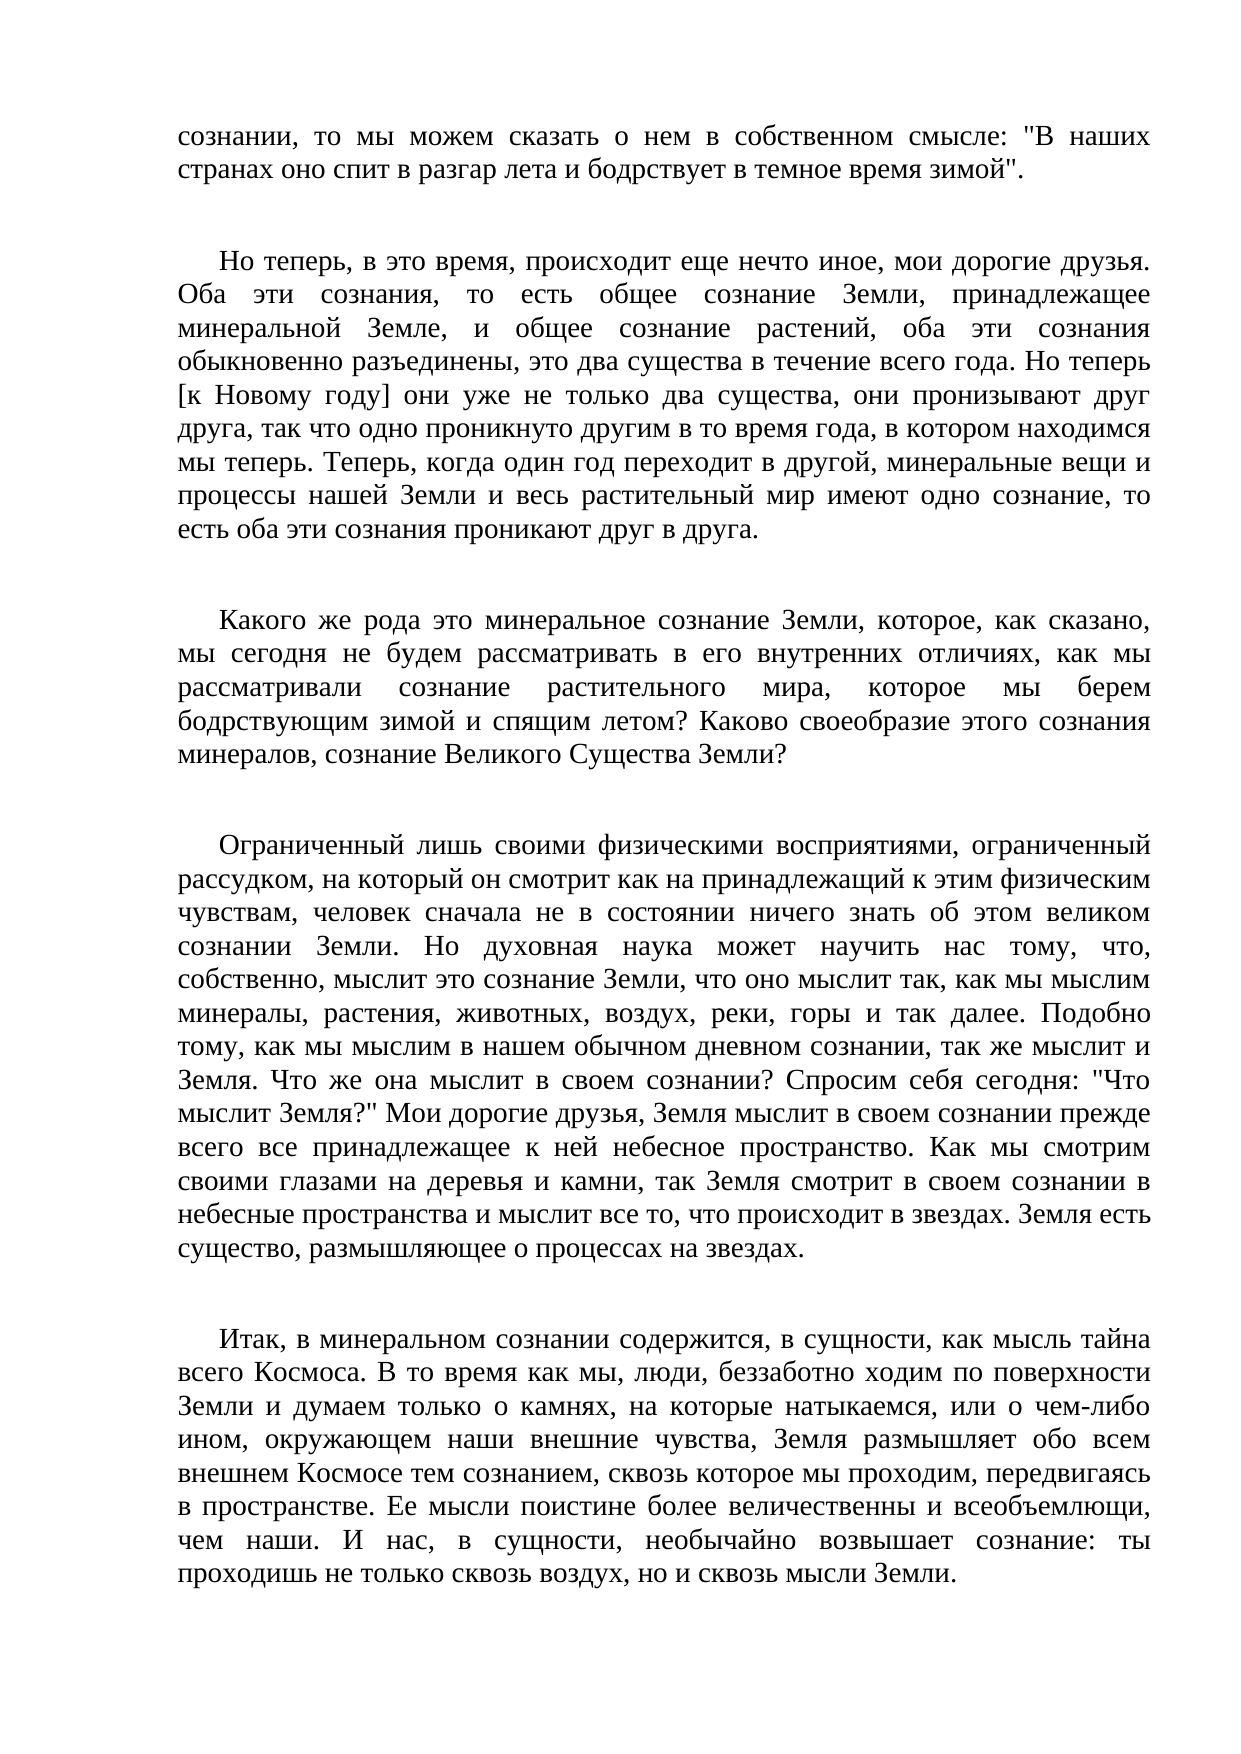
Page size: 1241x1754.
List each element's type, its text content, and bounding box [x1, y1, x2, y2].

text Какого же рода это минеральное сознание Земли, которое, как сказано, мы сегодня не будем рассматривать в его внутренних отличиях, как мы рассматривали сознание растительного мира, которое мы берем бодрствующим зимой и спящим летом? Каково своеобразие этого сознания минералов, сознание Великого Существа Земли? [177, 602, 1152, 770]
text Итак, в минеральном сознании содержится, в сущности, как мысль тайна всего Космоса. В то время как мы, люди, беззаботно ходим по поверхности Земли и думаем только о камнях, на которые натыкаемся, или о чем-либо ином, окружающем наши внешние чувства, Земля размышляет обо всем внешнем Космосе тем сознанием, сквозь которое мы проходим, передвигаясь в пространстве. Ее мысли поистине более величественны и всеобъемлющи, чем наши. И нас, в сущности, необычайно возвышает сознание: ты проходишь не только сквозь воздух, но и сквозь мысли Земли. [177, 1321, 1152, 1589]
text Но теперь, в это время, происходит еще нечто иное, мои дорогие друзья. Оба эти сознания, то есть общее сознание Земли, принадлежащее минеральной Земле, и общее сознание растений, оба эти сознания обыкновенно разъединены, это два существа в течение всего года. Но теперь [к Новому году] они уже не только два существа, они пронизывают друг друга, так что одно проникнуто другим в то время года, в котором находимся мы теперь. Теперь, когда один год переходит в другой, минеральные вещи и процессы нашей Земли и весь растительный мир имеют одно сознание, то есть оба эти сознания проникают друг в друга. [177, 243, 1152, 544]
text сознании, то мы можем сказать о нем в собственном смысле: "В наших странах оно спит в разгар лета и бодрствует в темное время зимой". [177, 118, 1152, 185]
text Ограниченный лишь своими физическими восприятиями, ограниченный рассудком, на который он смотрит как на принадлежащий к этим физическим чувствам, человек сначала не в состоянии ничего знать об этом великом сознании Земли. Но духовная наука может научить нас тому, что, собственно, мыслит это сознание Земли, что оно мыслит так, как мы мыслим минералы, растения, животных, воздух, реки, горы и так далее. Подобно тому, как мы мыслим в нашем обычном дневном сознании, так же мыслит и Земля. Что же она мыслит в своем сознании? Спросим себя сегодня: "Что мыслит Земля?" Мои дорогие друзья, Земля мыслит в своем сознании прежде всего все принадлежащее к ней небесное пространство. Как мы смотрим своими глазами на деревья и камни, так Земля смотрит в своем сознании в небесные пространства и мыслит все то, что происходит в звездах. Земля есть существо, размышляющее о процессах на звездах. [177, 827, 1152, 1263]
